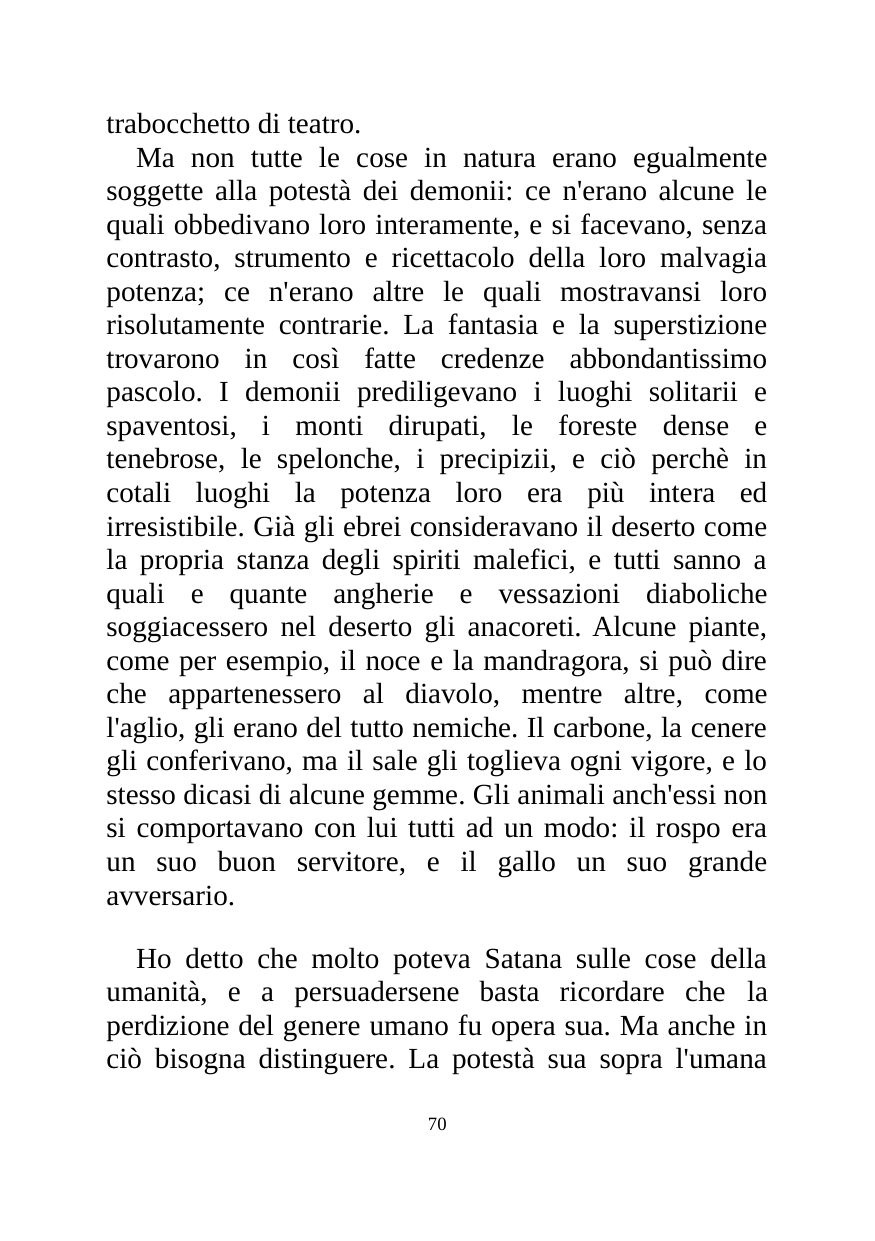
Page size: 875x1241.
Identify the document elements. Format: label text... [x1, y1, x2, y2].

text Ho detto che molto poteva Satana sulle cose della umanità, e a persuadersene basta ricordare che la perdizione del genere umano fu opera sua. Ma anche in ciò bisogna distinguere. La potestà sua sopra l'umana [106, 941, 768, 1075]
text trabocchetto di teatro. [106, 106, 768, 140]
text Ma non tutte le cose in natura erano egualmente soggette alla potestà dei demonii: ce n'erano alcune le quali obbedivano loro interamente, e si facevano, senza contrasto, strumento e ricettacolo della loro malvagia potenza; ce n'erano altre le quali mostravansi loro risolutamente contrarie. La fantasia e la superstizione trovarono in così fatte credenze abbondantissimo pascolo. I demonii prediligevano i luoghi solitarii e spaventosi, i monti dirupati, le foreste dense e tenebrose, le spelonche, i precipizii, e ciò perchè in cotali luoghi la potenza loro era più intera ed irresistibile. Già gli ebrei consideravano il deserto come la propria stanza degli spiriti malefici, e tutti sanno a quali e quante angherie e vessazioni diaboliche soggiacessero nel deserto gli anacoreti. Alcune piante, come per esempio, il noce e la mandragora, si può dire che appartenessero al diavolo, mentre altre, come l'aglio, gli erano del tutto nemiche. Il carbone, la cenere gli conferivano, ma il sale gli toglieva ogni vigore, e lo stesso dicasi di alcune gemme. Gli animali anch'essi non si comportavano con lui tutti ad un modo: il rospo era un suo buon servitore, e il gallo un suo grande avversario. [106, 140, 768, 911]
